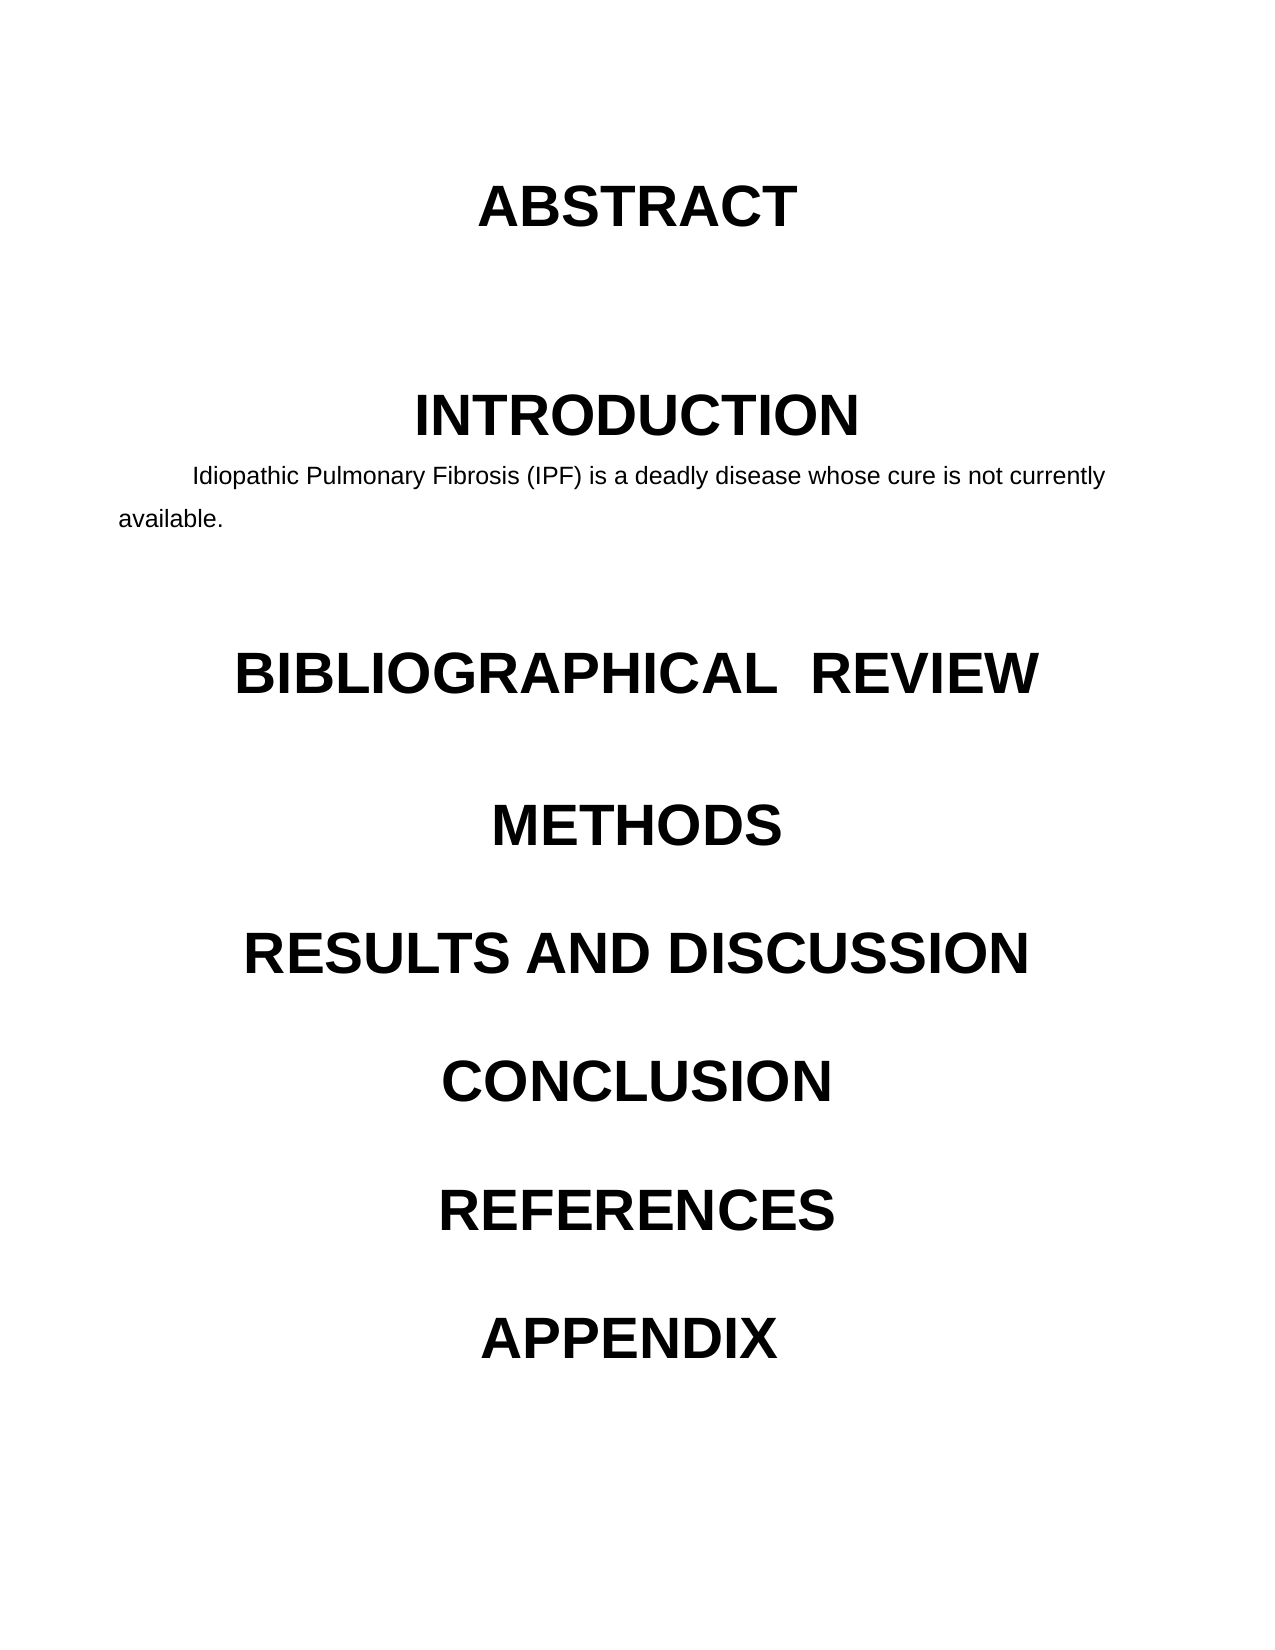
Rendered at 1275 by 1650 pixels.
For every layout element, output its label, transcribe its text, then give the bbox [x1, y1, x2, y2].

text Idiopathic Pulmonary Fibrosis (IPF) is a deadly disease whose cure is not currently available. [118, 461, 1157, 532]
title APPENDIX [118, 1303, 1157, 1371]
title INTRODUCTION [118, 381, 1157, 448]
title METHODS [118, 791, 1157, 858]
title RESULTS AND DISCUSSION [118, 919, 1157, 986]
title REFERENCES [118, 1175, 1157, 1242]
title BIBLIOGRAPHICAL REVIEW [118, 639, 1157, 706]
title CONCLUSION [118, 1047, 1157, 1114]
title ABSTRACT [118, 172, 1157, 239]
